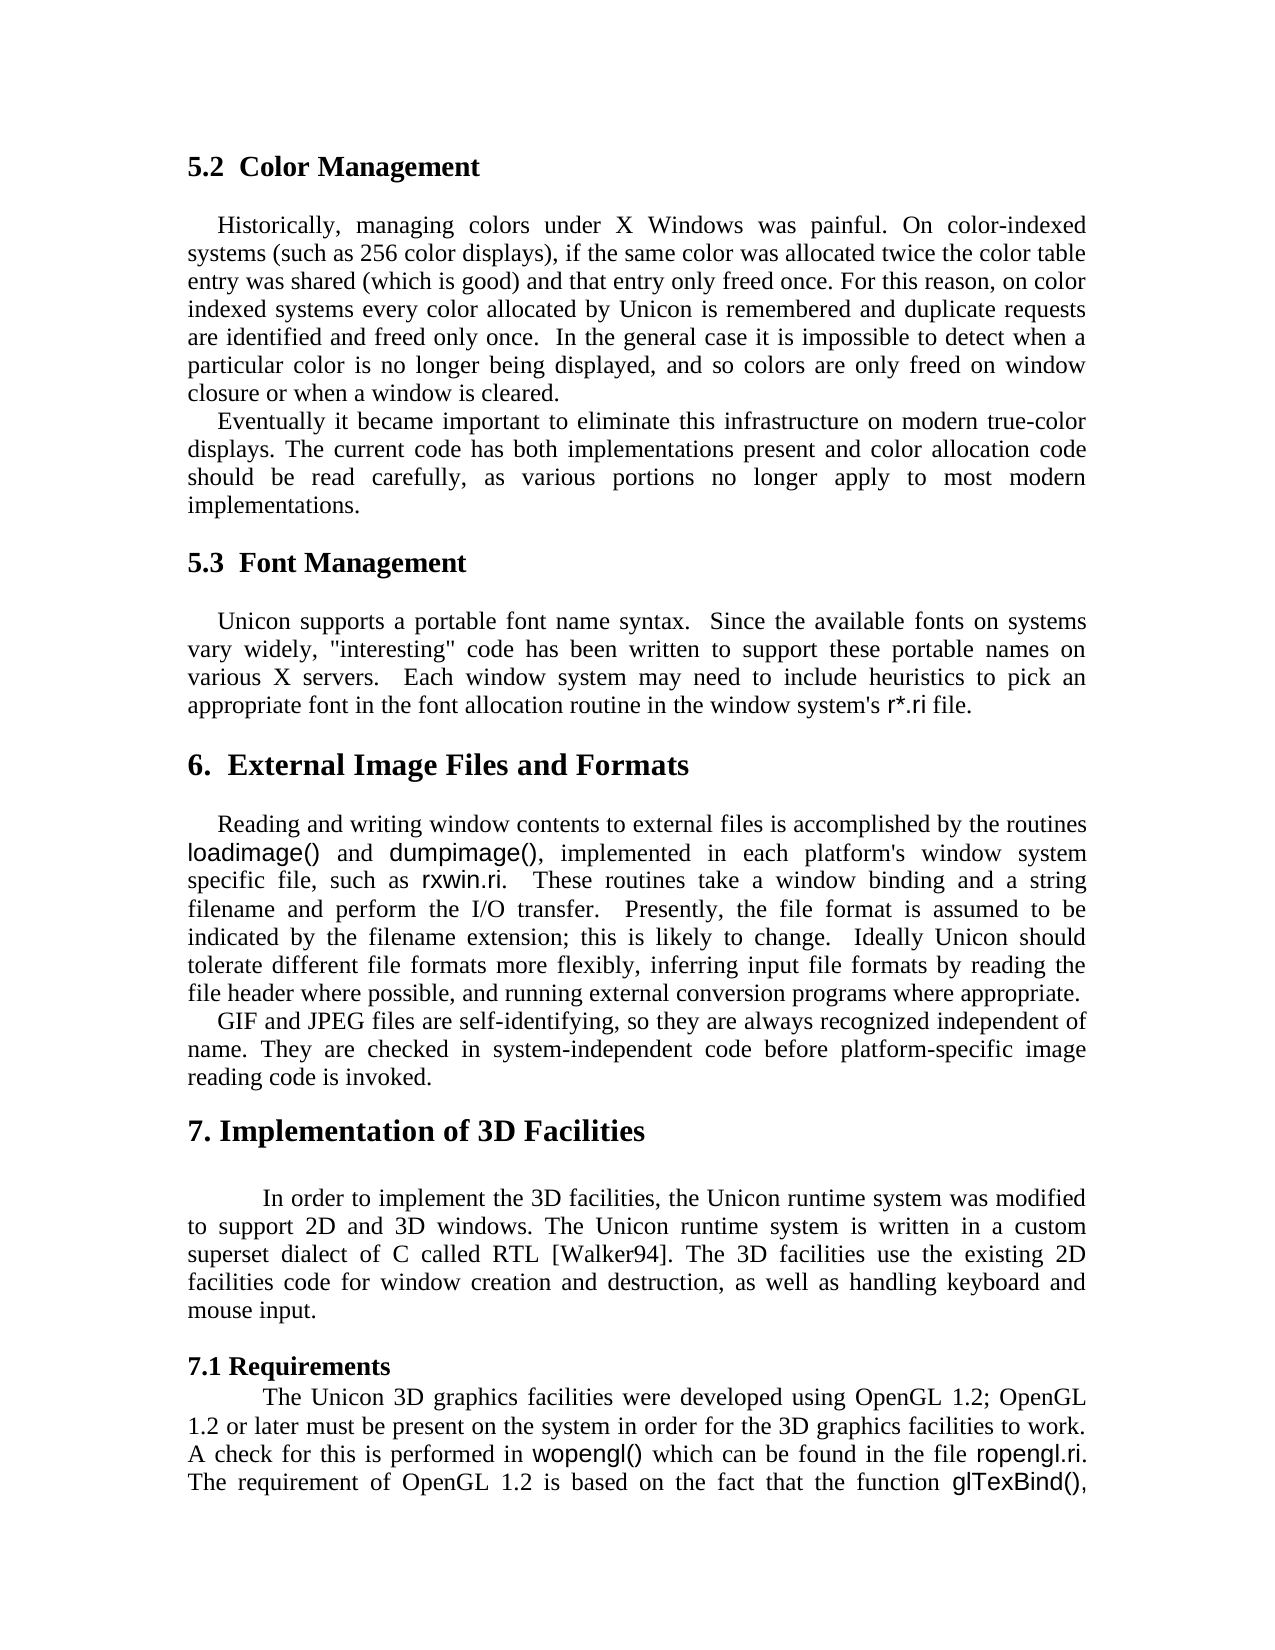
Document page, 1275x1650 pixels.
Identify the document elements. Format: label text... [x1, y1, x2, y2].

text Reading and writing window contents to external files is accomplished by the routines loadimage() and dumpimage(), implemented in each platform's window system specific file, such as rxwin.ri. These routines take a window binding and a string filename and perform the I/O transfer. Presently, the file format is assumed to be indicated by the filename extension; this is likely to change. Ideally Unicon should tolerate different file formats more flexibly, inferring input file formats by reading the file header where possible, and running external conversion programs where appropriate. [187, 810, 1087, 1007]
text Historically, managing colors under X Windows was painful. On color-indexed systems (such as 256 color displays), if the same color was allocated twice the color table entry was shared (which is good) and that entry only freed once. For this reason, on color indexed systems every color allocated by Unicon is remembered and duplicate requests are identified and freed only once. In the general case it is impossible to detect when a particular color is no longer being displayed, and so colors are only freed on window closure or when a window is cleared. [187, 211, 1087, 407]
subtitle 6. External Image Files and Formats [187, 747, 1087, 782]
text Unicon supports a portable font name syntax. Since the available fonts on systems vary widely, "interesting" code has been written to support these portable names on various X servers. Each window system may need to include heuristics to pick an appropriate font in the font allocation routine in the window system's r*.ri file. [187, 607, 1087, 719]
text GIF and JPEG files are self-identifying, so they are always recognized independent of name. They are checked in system-independent code before platform-specific image reading code is invoked. [187, 1007, 1087, 1091]
text In order to implement the 3D facilities, the Unicon runtime system was modified to support 2D and 3D windows. The Unicon runtime system is written in a custom superset dialect of C called RTL [Walker94]. The 3D facilities use the existing 2D facilities code for window creation and destruction, as well as handling keyboard and mouse input. [187, 1184, 1087, 1324]
text Eventually it became important to eliminate this infrastructure on modern true-color displays. The current code has both implementations present and color allocation code should be read carefully, as various portions no longer apply to most modern implementations. [187, 407, 1087, 519]
text 5.2 Color Management [187, 150, 1087, 182]
text 7.1 Requirements [187, 1352, 1087, 1382]
text 5.3 Font Management [187, 547, 1087, 579]
subtitle 7. Implementation of 3D Facilities [187, 1114, 1087, 1149]
text The Unicon 3D graphics facilities were developed using OpenGL 1.2; OpenGL 1.2 or later must be present on the system in order for the 3D graphics facilities to work. A check for this is performed in wopengl() which can be found in the file ropengl.ri. The requirement of OpenGL 1.2 is based on the fact that the function glTexBind(), [187, 1382, 1087, 1498]
